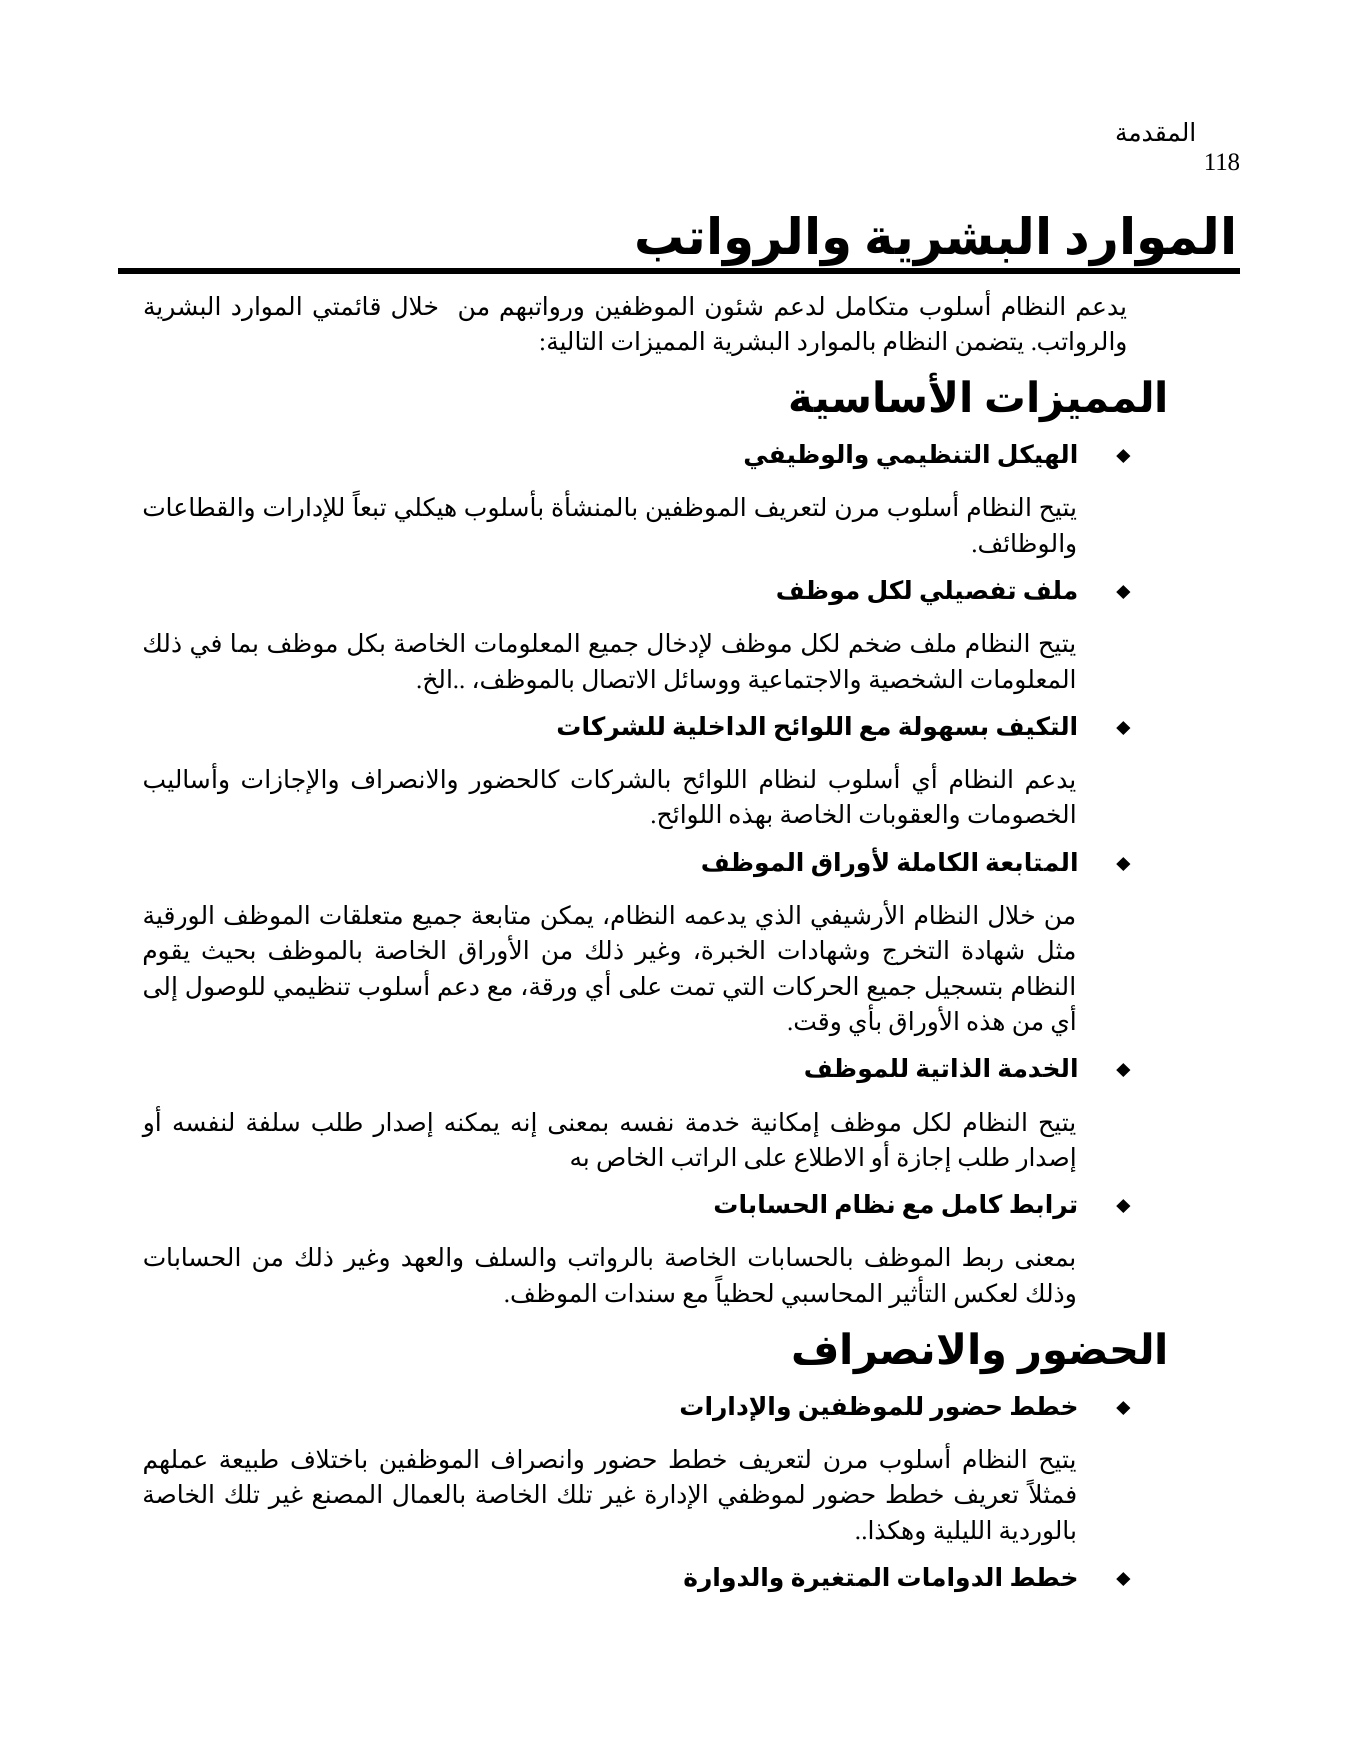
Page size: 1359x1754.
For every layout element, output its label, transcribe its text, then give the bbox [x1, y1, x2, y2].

list الخدمة الذاتية للموظف [177, 1048, 1116, 1083]
text يدعم النظام أسلوب متكامل لدعم شئون الموظفين ورواتبهم من خلال قائمتي الموارد البشرية والرواتب. يتضمن النظام بالموارد البشرية المميزات التالية: [142, 285, 1128, 356]
list الهيكل التنظيمي والوظيفي [177, 434, 1116, 469]
list خطط الدوامات المتغيرة والدوارة [177, 1556, 1116, 1592]
text الحضور والانصراف [142, 1325, 1169, 1373]
text يتيح النظام لكل موظف إمكانية خدمة نفسه بمعنى إنه يمكنه إصدار طلب سلفة لنفسه أو إصدار طلب إجازة أو الاطلاع على الراتب الخاص به [142, 1101, 1077, 1172]
text يتيح النظام أسلوب مرن لتعريف خطط حضور وانصراف الموظفين باختلاف طبيعة عملهم فمثلاً تعريف خطط حضور لموظفي الإدارة غير تلك الخاصة بالعمال المصنع غير تلك الخاصة بالوردية الليلية وهكذا.. [142, 1438, 1077, 1544]
list المتابعة الكاملة لأوراق الموظف [177, 841, 1116, 877]
text المميزات الأساسية [142, 374, 1169, 422]
text بمعنى ربط الموظف بالحسابات الخاصة بالرواتب والسلف والعهد وغير ذلك من الحسابات وذلك لعكس التأثير المحاسبي لحظياً مع سندات الموظف. [142, 1237, 1077, 1308]
text يتيح النظام ملف ضخم لكل موظف لإدخال جميع المعلومات الخاصة بكل موظف بما في ذلك المعلومات الشخصية والاجتماعية ووسائل الاتصال بالموظف، ..الخ. [142, 623, 1077, 693]
text من خلال النظام الأرشيفي الذي يدعمه النظام، يمكن متابعة جميع متعلقات الموظف الورقية مثل شهادة التخرج وشهادات الخبرة، وغير ذلك من الأوراق الخاصة بالموظف بحيث يقوم النظام بتسجيل جميع الحركات التي تمت على أي ورقة، مع دعم أسلوب تنظيمي للوصول إلى أي من هذه الأوراق بأي وقت. [142, 894, 1077, 1036]
list التكيف بسهولة مع اللوائح الداخلية للشركات [177, 705, 1116, 741]
list ملف تفصيلي لكل موظف [177, 569, 1116, 605]
text يتيح النظام أسلوب مرن لتعريف الموظفين بالمنشأة بأسلوب هيكلي تبعاً للإدارات والقطاعات والوظائف. [142, 487, 1077, 558]
text يدعم النظام أي أسلوب لنظام اللوائح بالشركات كالحضور والانصراف والإجازات وأساليب الخصومات والعقوبات الخاصة بهذه اللوائح. [142, 758, 1077, 829]
list ترابط كامل مع نظام الحسابات [177, 1184, 1116, 1219]
list خطط حضور للموظفين والإدارات [177, 1385, 1116, 1421]
text الموارد البشرية والرواتب [118, 205, 1240, 268]
